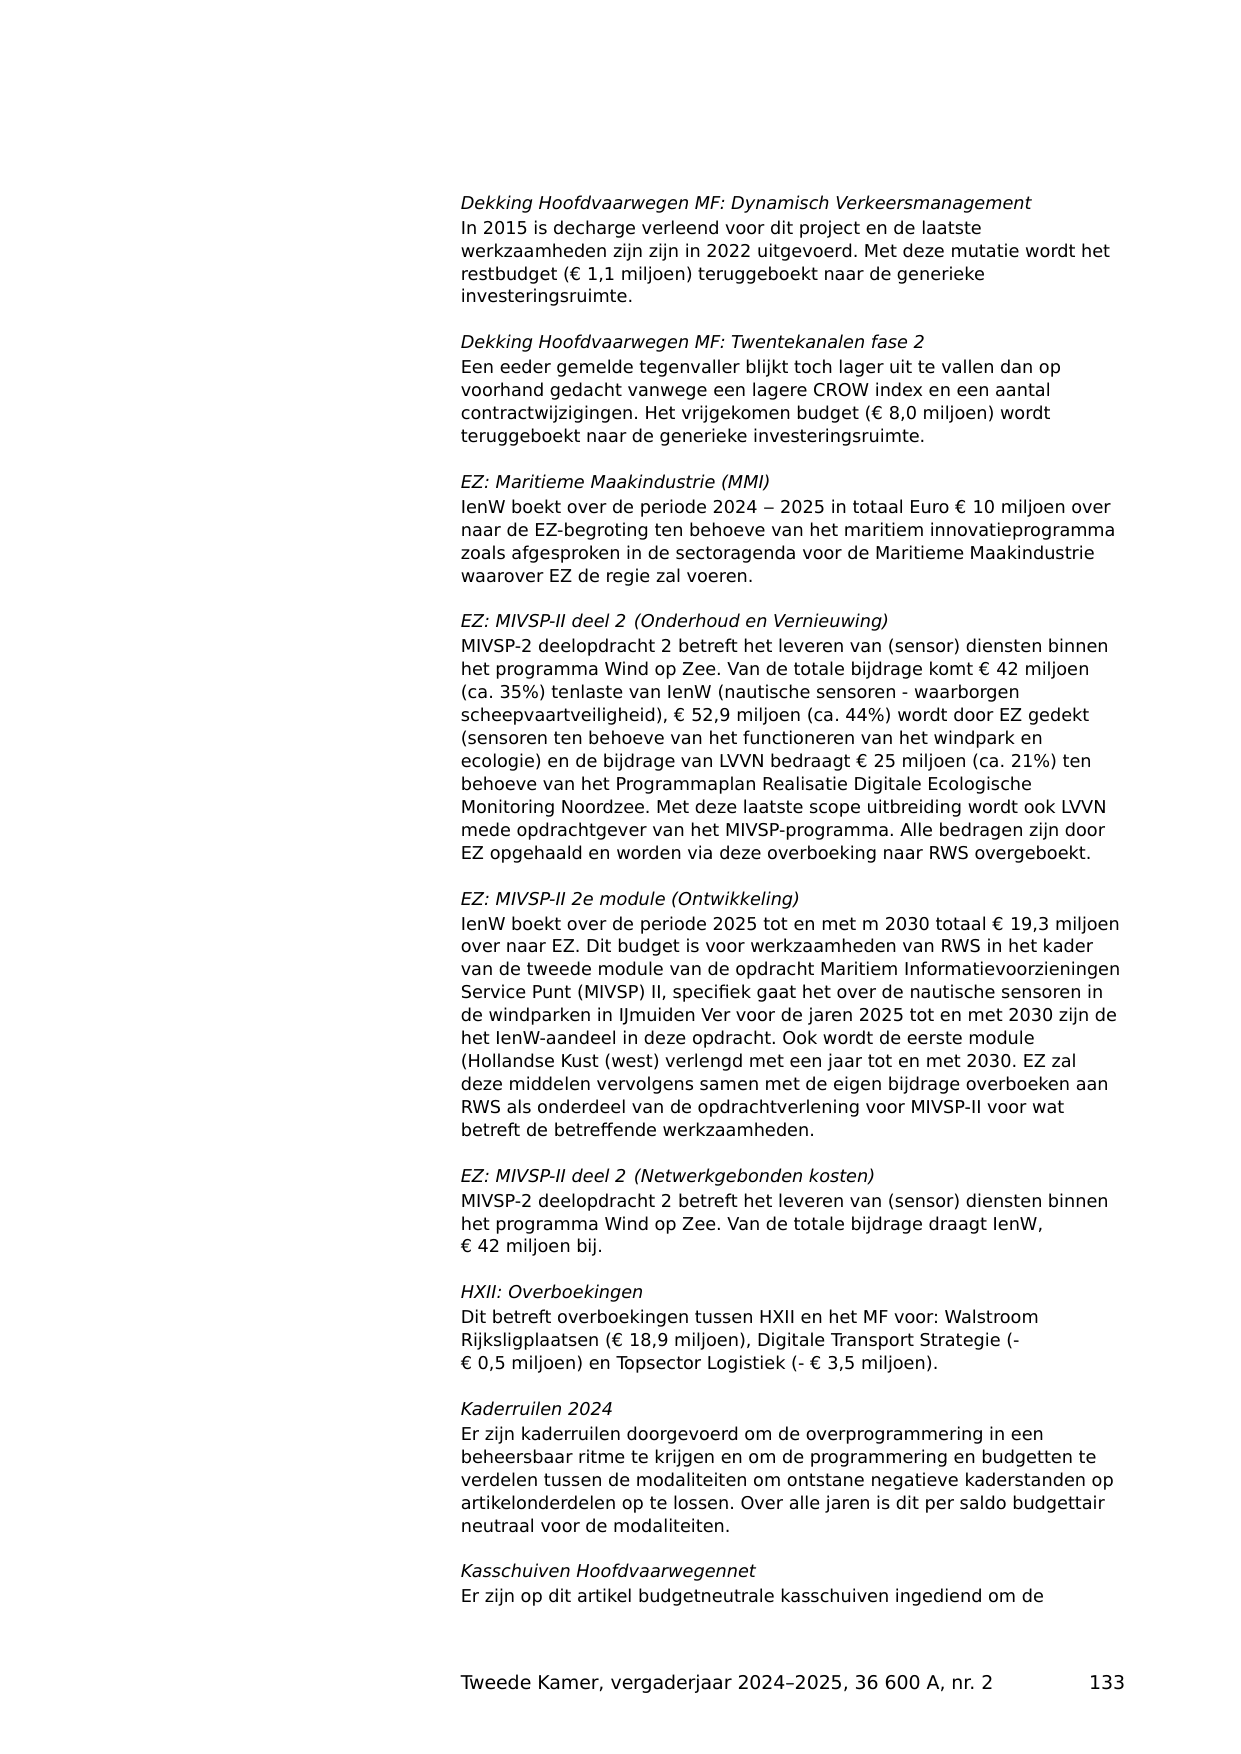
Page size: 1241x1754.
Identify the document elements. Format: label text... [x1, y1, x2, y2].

text EZ: MIVSP-II deel 2 (Onderhoud en Vernieuwing) [461, 609, 1125, 632]
text HXII: Overboekingen [461, 1280, 1125, 1303]
text In 2015 is decharge verleend voor dit project en de laatste werkzaamheden zijn zijn in 2022 uitgevoerd. Met deze mutatie wordt het restbudget (€ 1,1 miljoen) teruggeboekt naar de generieke investeringsruimte. [461, 216, 1125, 307]
text IenW boekt over de periode 2024 ‒ 2025 in totaal Euro € 10 miljoen over naar de EZ-begroting ten behoeve van het maritiem innovatieprogramma zoals afgesproken in de sectoragenda voor de Maritieme Maakindustrie waarover EZ de regie zal voeren. [461, 495, 1125, 587]
text Kaderruilen 2024 [461, 1397, 1125, 1420]
text EZ: MIVSP-II 2e module (Ontwikkeling) [461, 887, 1125, 909]
text Dekking Hoofdvaarwegen MF: Dynamisch Verkeersmanagement [461, 191, 1125, 214]
text Dekking Hoofdvaarwegen MF: Twentekanalen fase 2 [461, 330, 1125, 353]
text Een eeder gemelde tegenvaller blijkt toch lager uit te vallen dan op voorhand gedacht vanwege een lagere CROW index en een aantal contractwijzigingen. Het vrijgekomen budget (€ 8,0 miljoen) wordt teruggeboekt naar de generieke investeringsruimte. [461, 355, 1125, 447]
text Kasschuiven Hoofdvaarwegennet [461, 1559, 1125, 1582]
text IenW boekt over de periode 2025 tot en met m 2030 totaal € 19,3 miljoen over naar EZ. Dit budget is voor werkzaamheden van RWS in het kader van de tweede module van de opdracht Maritiem Informatievoorzieningen Service Punt (MIVSP) II, specifiek gaat het over de nautische sensoren in de windparken in IJmuiden Ver voor de jaren 2025 tot en met 2030 zijn de het IenW-aandeel in deze opdracht. Ook wordt de eerste module (Hollandse Kust (west) verlengd met een jaar tot en met 2030. EZ zal deze middelen vervolgens samen met de eigen bijdrage overboeken aan RWS als onderdeel van de opdrachtverlening voor MIVSP-II voor wat betreft de betreffende werkzaamheden. [461, 912, 1125, 1141]
text EZ: Maritieme Maakindustrie (MMI) [461, 470, 1125, 493]
text EZ: MIVSP-II deel 2 (Netwerkgebonden kosten) [461, 1164, 1125, 1187]
text MIVSP-2 deelopdracht 2 betreft het leveren van (sensor) diensten binnen het programma Wind op Zee. Van de totale bijdrage komt € 42 miljoen (ca. 35%) tenlaste van IenW (nautische sensoren - waarborgen scheepvaartveiligheid), € 52,9 miljoen (ca. 44%) wordt door EZ gedekt (sensoren ten behoeve van het functioneren van het windpark en ecologie) en de bijdrage van LVVN bedraagt € 25 miljoen (ca. 21%) ten behoeve van het Programmaplan Realisatie Digitale Ecologische Monitoring Noordzee. Met deze laatste scope uitbreiding wordt ook LVVN mede opdrachtgever van het MIVSP-programma. Alle bedragen zijn door EZ opgehaald en worden via deze overboeking naar RWS overgeboekt. [461, 634, 1125, 864]
text MIVSP-2 deelopdracht 2 betreft het leveren van (sensor) diensten binnen het programma Wind op Zee. Van de totale bijdrage draagt IenW, € 42 miljoen bij. [461, 1189, 1125, 1257]
text Dit betreft overboekingen tussen HXII en het MF voor: Walstroom Rijksligplaatsen (€ 18,9 miljoen), Digitale Transport Strategie (- € 0,5 miljoen) en Topsector Logistiek (- € 3,5 miljoen). [461, 1305, 1125, 1374]
text Er zĳn kaderruilen doorgevoerd om de overprogrammering in een beheersbaar ritme te krĳgen en om de programmering en budgetten te verdelen tussen de modaliteiten om ontstane negatieve kaderstanden op artikelonderdelen op te lossen. Over alle jaren is dit per saldo budgettair neutraal voor de modaliteiten. [461, 1422, 1125, 1537]
text Er zijn op dit artikel budgetneutrale kasschuiven ingediend om de [461, 1584, 1125, 1607]
